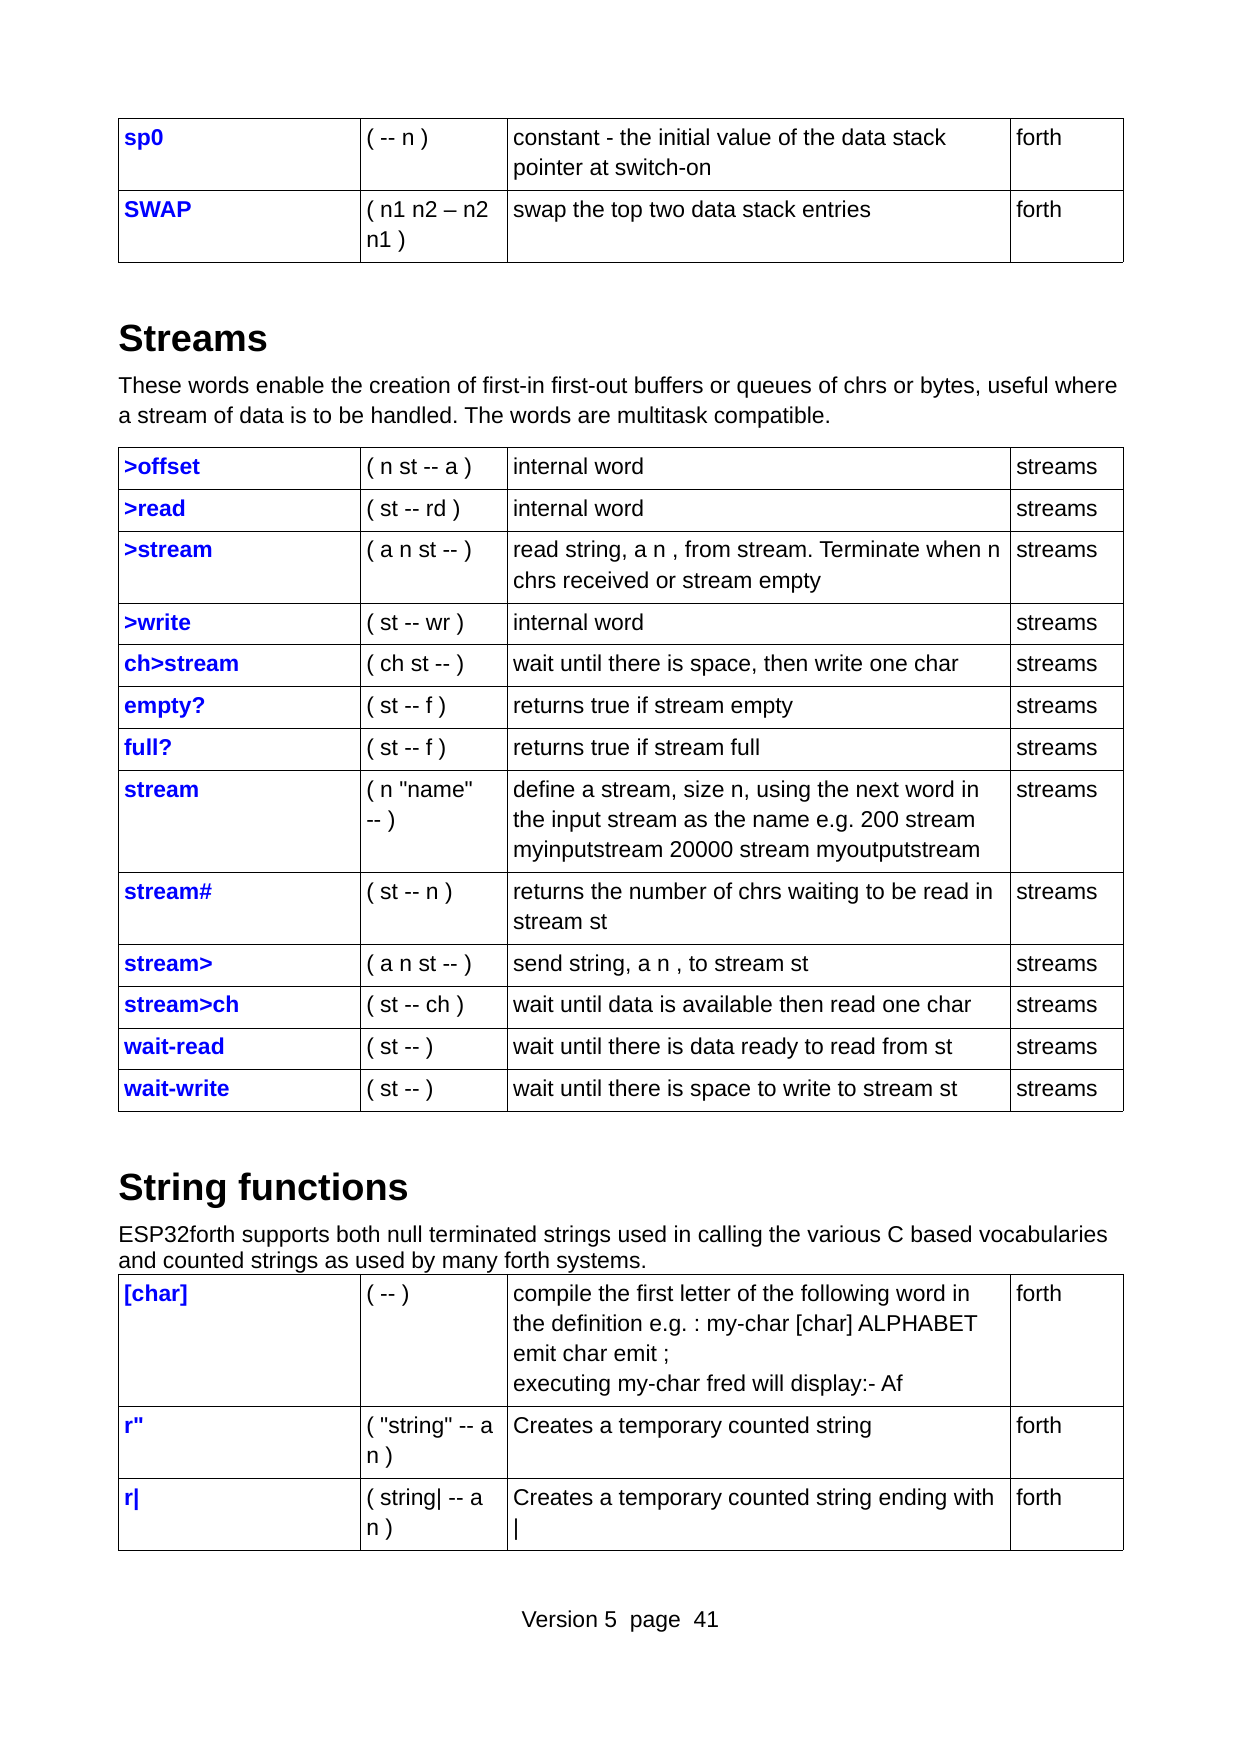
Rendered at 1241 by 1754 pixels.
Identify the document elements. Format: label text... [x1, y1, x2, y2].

table_header >offset [119, 448, 360, 489]
table_cell ( string| -- a n ) [361, 1479, 507, 1550]
table_cell ( st -- f ) [361, 729, 507, 770]
table_cell ( n1 n2 – n2 n1 ) [361, 191, 507, 262]
table_cell wait until there is space, then write one char [508, 645, 1010, 686]
table_cell >write [119, 604, 360, 644]
table_cell stream> [119, 945, 360, 986]
table_cell define a stream, size n, using the next word in the input stream as the name e.g. 200 stream myinputstream 20000 stream myoutputstream [508, 771, 1010, 872]
table_cell ( st -- n ) [361, 873, 507, 944]
table_cell streams [1011, 604, 1123, 644]
table_cell streams [1011, 1029, 1123, 1069]
table_cell r| [119, 1479, 360, 1550]
table_cell Creates a temporary counted string ending with | [508, 1479, 1010, 1550]
table_cell forth [1011, 191, 1123, 262]
table_cell internal word [508, 490, 1010, 531]
table_cell wait-read [119, 1029, 360, 1069]
table_cell sp0 [119, 119, 360, 190]
table_header streams [1011, 448, 1123, 489]
table_cell streams [1011, 771, 1123, 872]
table_cell streams [1011, 490, 1123, 531]
table_cell forth [1011, 1479, 1123, 1550]
table_cell ( st -- wr ) [361, 604, 507, 644]
table_header [char] [119, 1275, 360, 1406]
table_cell returns the number of chrs waiting to be read in stream st [508, 873, 1010, 944]
table_cell wait until data is available then read one char [508, 987, 1010, 1027]
table_cell ch>stream [119, 645, 360, 686]
table_cell streams [1011, 687, 1123, 728]
table_cell returns true if stream full [508, 729, 1010, 770]
table_header forth [1011, 1275, 1123, 1406]
table_cell streams [1011, 1070, 1123, 1111]
table_cell ( st -- ) [361, 1029, 507, 1069]
table_cell wait until there is space to write to stream st [508, 1070, 1010, 1111]
table_cell streams [1011, 645, 1123, 686]
table_cell forth [1011, 119, 1123, 190]
table_cell internal word [508, 604, 1010, 644]
table_header ( n st -- a ) [361, 448, 507, 489]
table_cell ( a n st -- ) [361, 945, 507, 986]
table_cell ( ch st -- ) [361, 645, 507, 686]
table_cell full? [119, 729, 360, 770]
text ESP32forth supports both null terminated strings used in calling the various C based vocabularies and counted strings as used by many forth systems. [118, 1221, 1122, 1274]
table_cell streams [1011, 987, 1123, 1027]
table_cell read string, a n , from stream. Terminate when n chrs received or stream empty [508, 532, 1010, 603]
table_cell ( "string" -- a n ) [361, 1407, 507, 1478]
subtitle Streams [118, 316, 1122, 359]
table_cell stream# [119, 873, 360, 944]
table_header ( -- ) [361, 1275, 507, 1406]
table_cell ( st -- f ) [361, 687, 507, 728]
table_cell send string, a n , to stream st [508, 945, 1010, 986]
table_cell streams [1011, 945, 1123, 986]
table_cell ( st -- rd ) [361, 490, 507, 531]
table_cell r" [119, 1407, 360, 1478]
table_cell empty? [119, 687, 360, 728]
table_cell forth [1011, 1407, 1123, 1478]
table_cell stream>ch [119, 987, 360, 1027]
table_cell streams [1011, 873, 1123, 944]
table_cell wait until there is data ready to read from st [508, 1029, 1010, 1069]
table_cell constant - the initial value of the data stack pointer at switch-on [508, 119, 1010, 190]
table_cell ( n "name" -- ) [361, 771, 507, 872]
table_cell ( -- n ) [361, 119, 507, 190]
table_cell >read [119, 490, 360, 531]
subtitle String functions [118, 1165, 1122, 1208]
table_cell streams [1011, 729, 1123, 770]
table_cell Creates a temporary counted string [508, 1407, 1010, 1478]
table_header internal word [508, 448, 1010, 489]
table_cell stream [119, 771, 360, 872]
table_cell streams [1011, 532, 1123, 603]
table_cell ( st -- ch ) [361, 987, 507, 1027]
table_header compile the first letter of the following word in the definition e.g. : my-char [char] ALPHABET emit char emit ; executing my-char fred will display:- Af [508, 1275, 1010, 1406]
table_cell wait-write [119, 1070, 360, 1111]
table_cell returns true if stream empty [508, 687, 1010, 728]
table_cell ( a n st -- ) [361, 532, 507, 603]
text These words enable the creation of first-in first-out buffers or queues of chrs or bytes, useful where a stream of data is to be handled. The words are multitask compatible. [118, 372, 1122, 429]
table_cell ( st -- ) [361, 1070, 507, 1111]
table_cell >stream [119, 532, 360, 603]
table_cell swap the top two data stack entries [508, 191, 1010, 262]
table_cell SWAP [119, 191, 360, 262]
